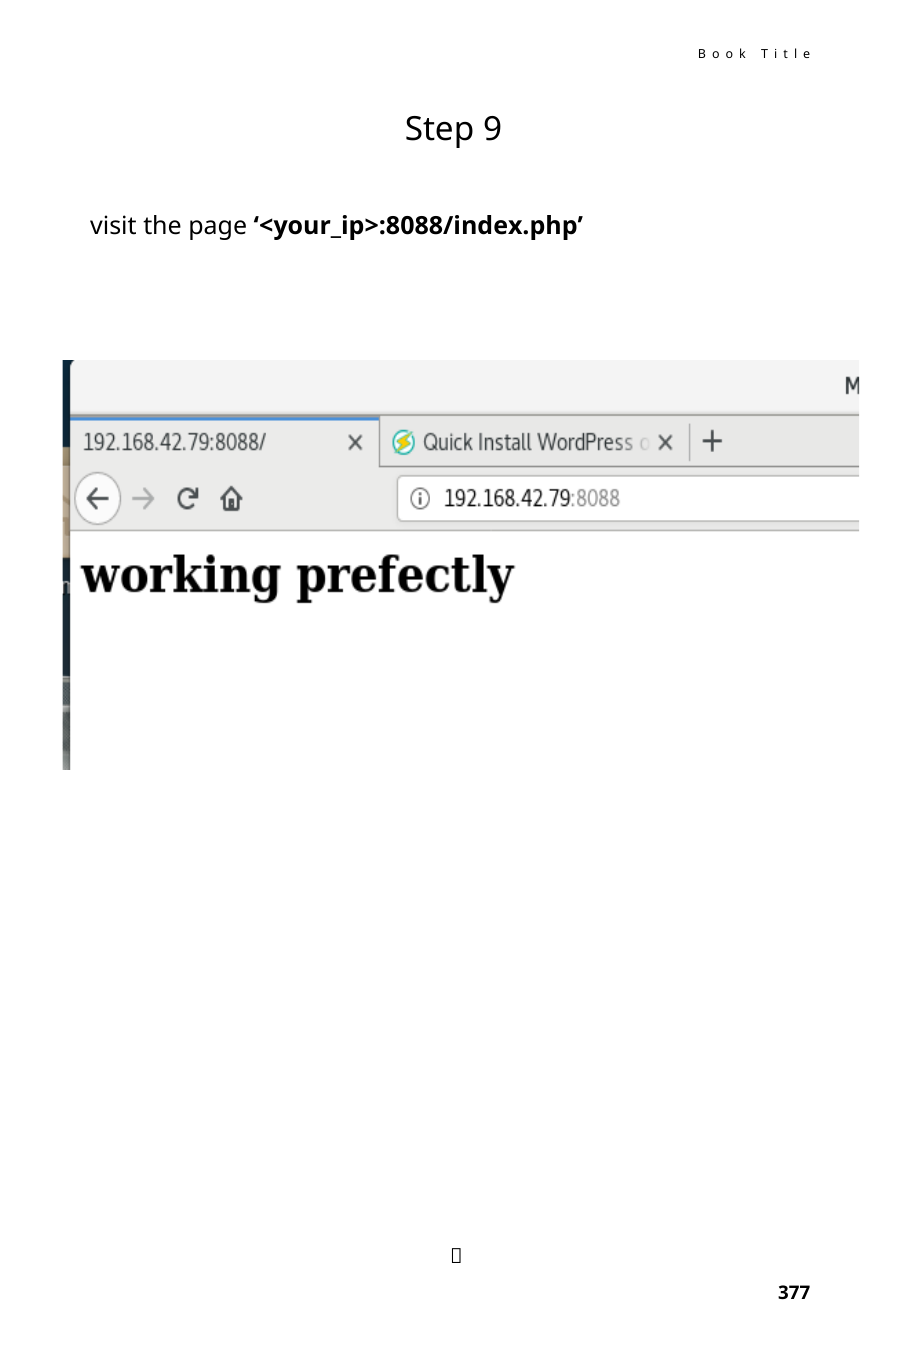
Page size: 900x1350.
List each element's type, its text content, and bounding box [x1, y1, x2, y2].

text visit the page ‘<your_ip>:8088/index.php’ [90, 208, 810, 242]
text Step 9 [90, 105, 810, 150]
picture [62, 360, 860, 770]
